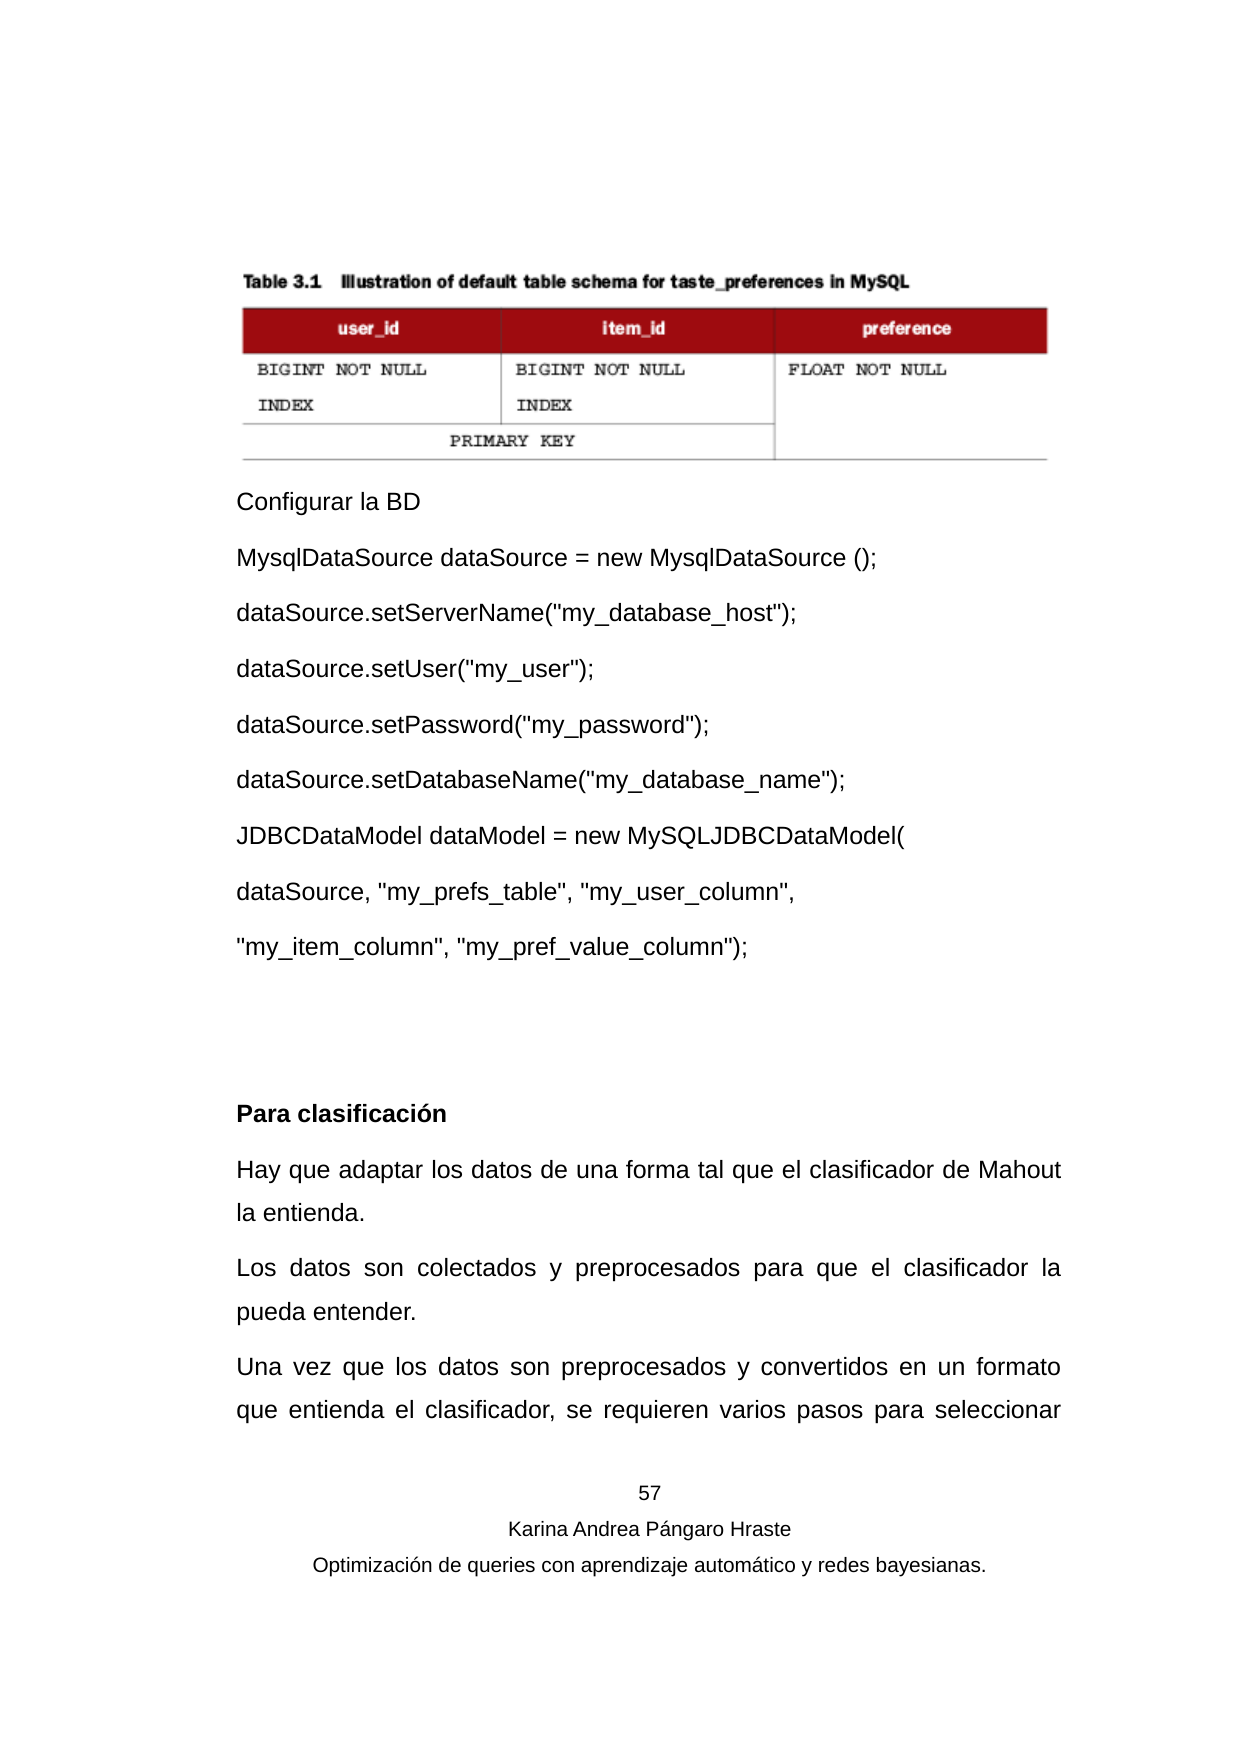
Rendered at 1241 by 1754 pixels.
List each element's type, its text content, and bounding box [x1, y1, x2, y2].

text Configurar la BD [236, 473, 1063, 516]
text dataSource.setPassword("my_password"); [236, 709, 1063, 738]
text dataSource.setUser("my_user"); [236, 654, 1063, 683]
text Para clasificación [236, 1099, 1063, 1128]
text JDBCDataModel dataModel = new MySQLJDBCDataModel( [236, 821, 1063, 849]
text "my_item_column", "my_pref_value_column"); [236, 932, 1063, 961]
text Una vez que los datos son preprocesados y convertidos en un formato que entienda el clasificador, se requieren varios pasos para seleccionar [236, 1352, 1063, 1424]
text dataSource.setServerName("my_database_host"); [236, 598, 1063, 627]
text dataSource.setDatabaseName("my_database_name"); [236, 765, 1063, 794]
text Los datos son colectados y preprocesados para que el clasificador la pueda entender. [236, 1253, 1063, 1325]
text MysqlDataSource dataSource = new MysqlDataSource (); [236, 543, 1063, 571]
text Hay que adaptar los datos de una forma tal que el clasificador de Mahout la entienda. [236, 1154, 1063, 1226]
picture [236, 265, 1063, 473]
text dataSource, "my_prefs_table", "my_user_column", [236, 876, 1063, 905]
